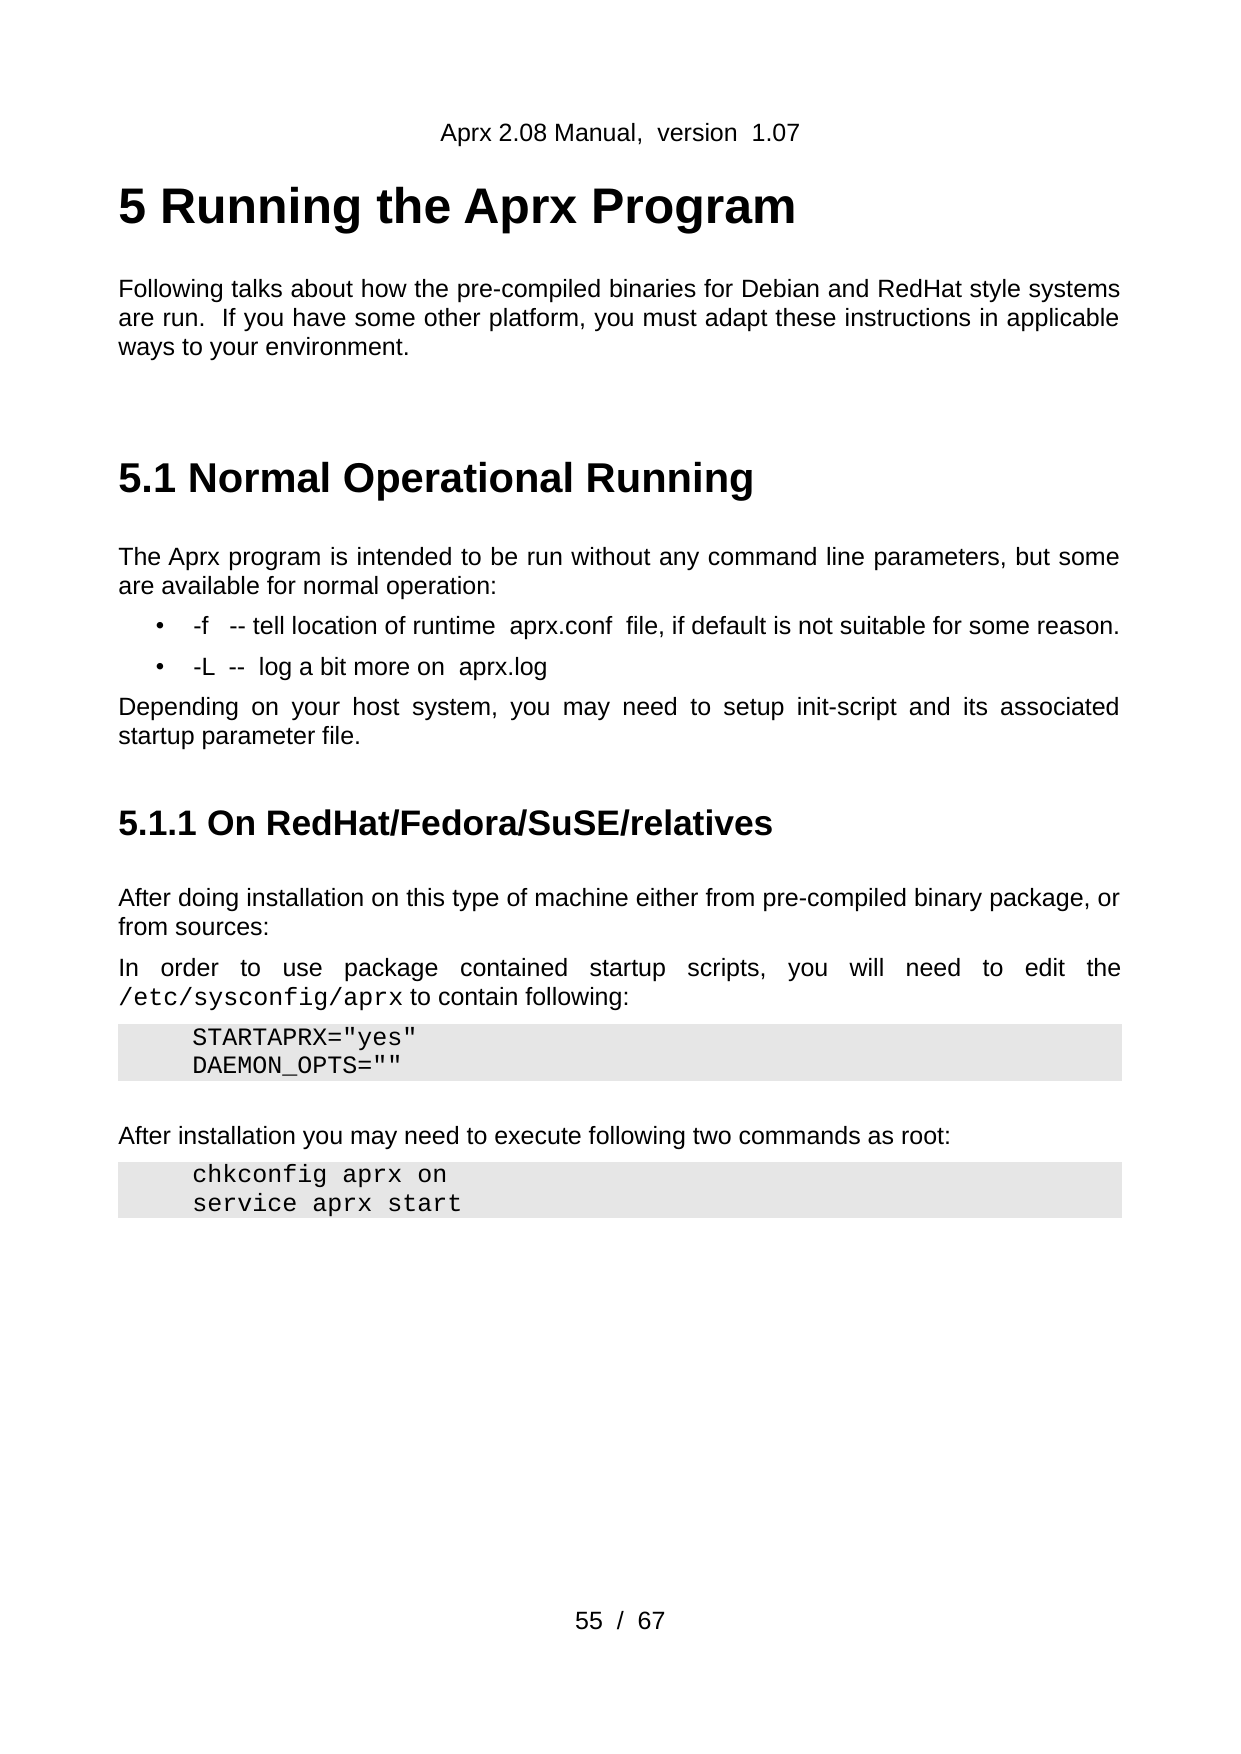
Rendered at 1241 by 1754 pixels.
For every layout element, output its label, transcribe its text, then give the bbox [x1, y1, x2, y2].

text service aprx start [118, 1190, 1122, 1218]
subtitle On RedHat/Fedora/SuSE/relatives [118, 802, 1122, 843]
text Depending on your host system, you may need to setup init-script and its associated startup parameter file. [118, 692, 1122, 750]
list -L -- log a bit more on aprx.log [156, 652, 1122, 681]
subtitle Normal Operational Running [118, 453, 1122, 501]
text DAEMON_OPTS="" [118, 1052, 1122, 1081]
subtitle Running the Aprx Program [118, 176, 1122, 234]
text chkconfig aprx on [118, 1162, 1122, 1190]
text The Aprx program is intended to be run without any command line parameters, but some are available for normal operation: [118, 542, 1122, 599]
text In order to use package contained startup scripts, you will need to edit the /etc/sysconfig/aprx to contain following: [118, 953, 1122, 1012]
list -f -- tell location of runtime aprx.conf file, if default is not suitable for some reason. [156, 611, 1122, 640]
text Following talks about how the pre-compiled binaries for Debian and RedHat style systems are run. If you have some other platform, you must adapt these instructions in applicable ways to your environment. [118, 274, 1122, 361]
text After installation you may need to execute following two commands as root: [118, 1121, 1122, 1150]
text STARTAPRX="yes" [118, 1024, 1122, 1052]
text After doing installation on this type of machine either from pre-compiled binary package, or from sources: [118, 883, 1122, 941]
